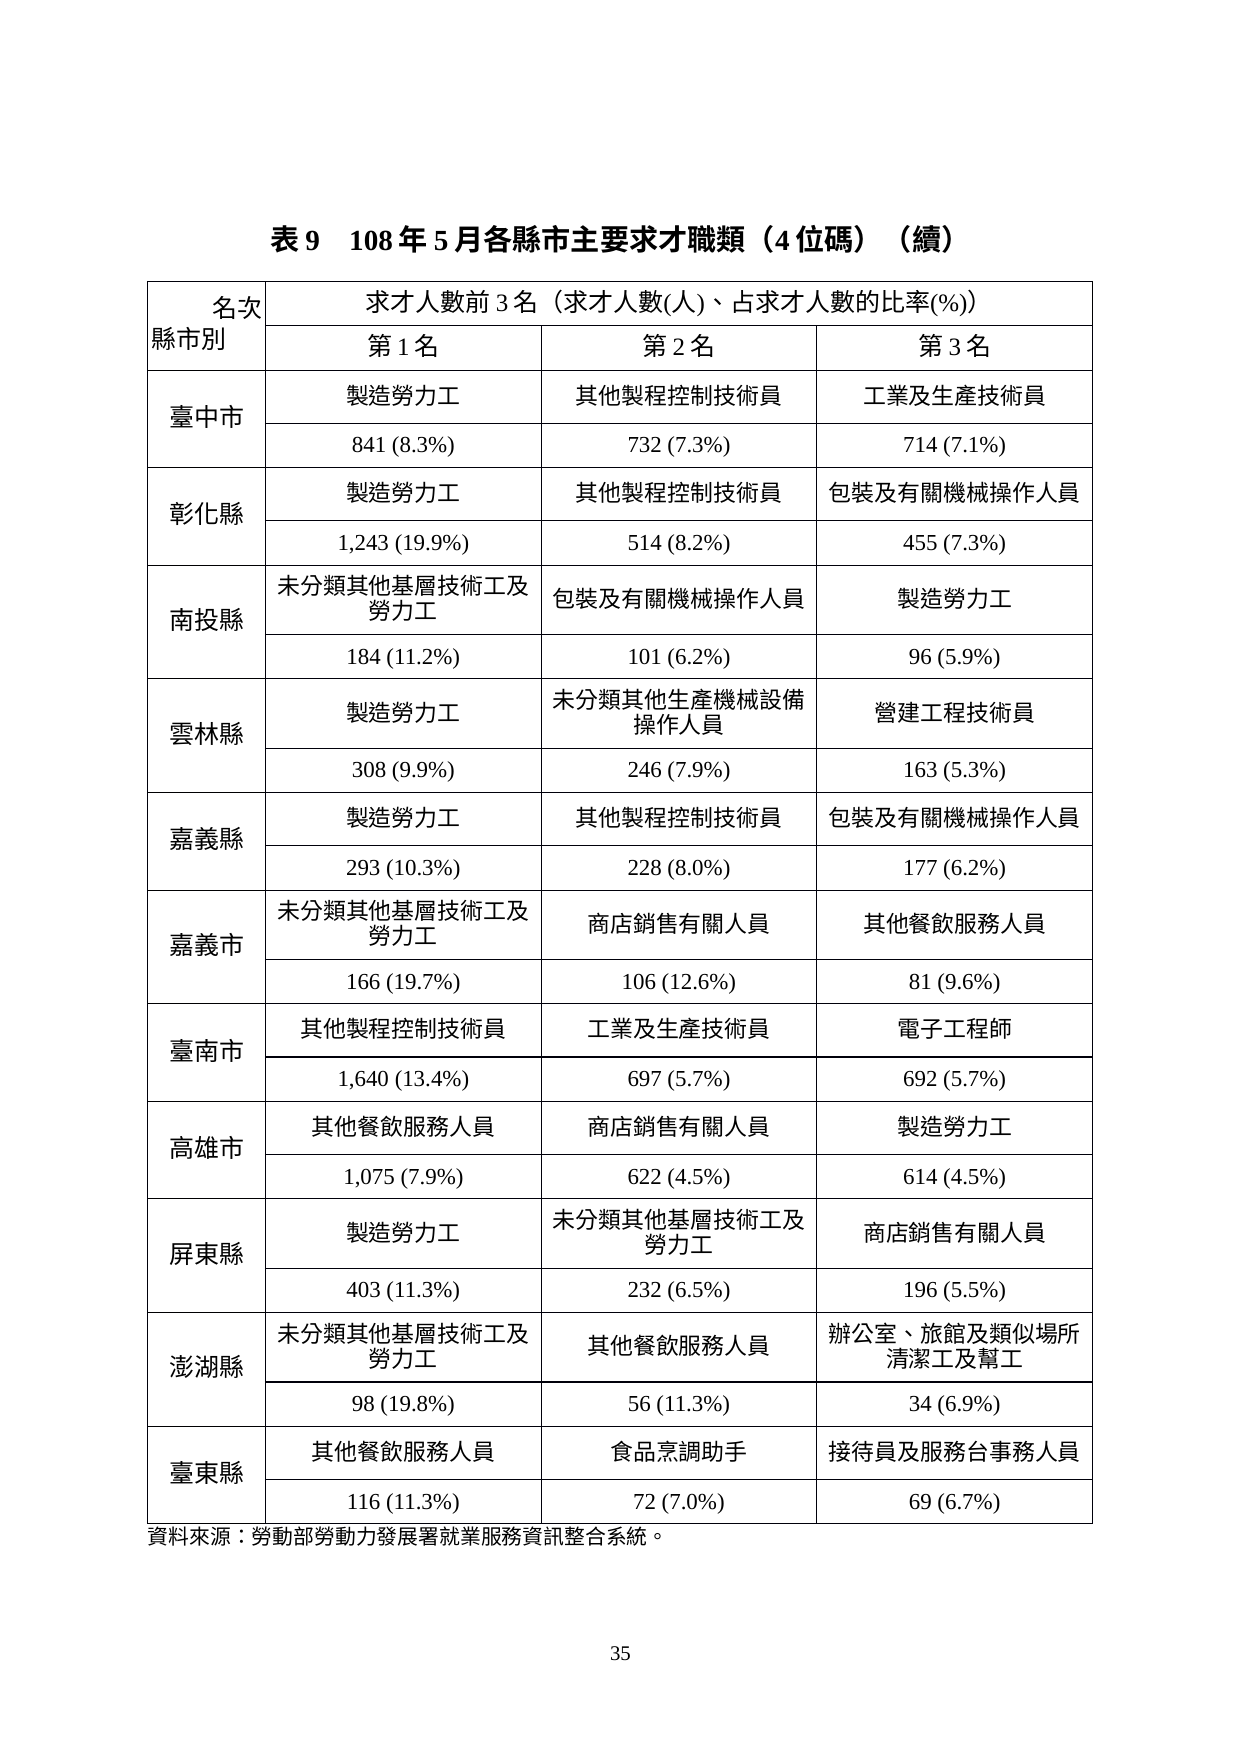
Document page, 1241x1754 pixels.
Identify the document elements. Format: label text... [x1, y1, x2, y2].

table_cell 732 (7.3%) [542, 424, 816, 467]
table_cell 98 (19.8%) [266, 1383, 541, 1426]
table_cell 293 (10.3%) [266, 846, 541, 889]
table_cell 製造勞力工 [266, 679, 541, 748]
table_cell 屏東縣 [148, 1199, 265, 1312]
table_cell 工業及生產技術員 [542, 1004, 816, 1056]
table_cell 臺中市 [148, 371, 265, 467]
table_cell 其他製程控制技術員 [542, 793, 816, 845]
table_cell 其他製程控制技術員 [542, 468, 816, 520]
table_cell 403 (11.3%) [266, 1269, 541, 1312]
table_cell 製造勞力工 [817, 566, 1092, 634]
table_cell 製造勞力工 [266, 1199, 541, 1268]
table_cell 308 (9.9%) [266, 749, 541, 792]
table_cell 第3名 [817, 326, 1092, 369]
table_cell 72 (7.0%) [542, 1480, 816, 1523]
table_cell 其他餐飲服務人員 [266, 1102, 541, 1154]
table_cell 包裝及有關機械操作人員 [817, 468, 1092, 520]
table_cell 455 (7.3%) [817, 521, 1092, 564]
table_cell 116 (11.3%) [266, 1480, 541, 1523]
table_cell 163 (5.3%) [817, 749, 1092, 792]
table_cell 製造勞力工 [266, 793, 541, 845]
table_header 名次 縣市別 [148, 282, 265, 369]
table_cell 未分類其他基層技術工及勞力工 [542, 1199, 816, 1268]
table_cell 1,640 (13.4%) [266, 1058, 541, 1101]
table_cell 614 (4.5%) [817, 1155, 1092, 1198]
table_cell 未分類其他生產機械設備操作人員 [542, 679, 816, 748]
table_cell 辦公室、旅館及類似場所清潔工及幫工 [817, 1313, 1092, 1381]
table_cell 包裝及有關機械操作人員 [542, 566, 816, 634]
table_cell 228 (8.0%) [542, 846, 816, 889]
table_cell 34 (6.9%) [817, 1383, 1092, 1426]
table_cell 166 (19.7%) [266, 960, 541, 1003]
table_cell 其他餐飲服務人員 [542, 1313, 816, 1381]
table_cell 製造勞力工 [817, 1102, 1092, 1154]
table_cell 56 (11.3%) [542, 1383, 816, 1426]
table_cell 714 (7.1%) [817, 424, 1092, 467]
table_cell 南投縣 [148, 566, 265, 678]
table_cell 包裝及有關機械操作人員 [817, 793, 1092, 845]
table_cell 製造勞力工 [266, 371, 541, 423]
table_cell 臺東縣 [148, 1427, 265, 1523]
table_cell 嘉義縣 [148, 793, 265, 889]
table_cell 101 (6.2%) [542, 635, 816, 678]
table_cell 營建工程技術員 [817, 679, 1092, 748]
table_cell 246 (7.9%) [542, 749, 816, 792]
table_cell 工業及生產技術員 [817, 371, 1092, 423]
table_cell 第1名 [266, 326, 541, 369]
table_cell 雲林縣 [148, 679, 265, 792]
table_cell 514 (8.2%) [542, 521, 816, 564]
table_cell 其他製程控制技術員 [266, 1004, 541, 1056]
table_cell 澎湖縣 [148, 1313, 265, 1426]
table_cell 食品烹調助手 [542, 1427, 816, 1479]
text 表9 108年5月各縣市主要求才職類（4位碼）（續） [177, 207, 1063, 261]
table_cell 其他餐飲服務人員 [266, 1427, 541, 1479]
table_cell 622 (4.5%) [542, 1155, 816, 1198]
table_cell 1,075 (7.9%) [266, 1155, 541, 1198]
table_cell 商店銷售有關人員 [542, 891, 816, 959]
table_cell 未分類其他基層技術工及勞力工 [266, 566, 541, 634]
table_cell 81 (9.6%) [817, 960, 1092, 1003]
table_cell 電子工程師 [817, 1004, 1092, 1056]
table_cell 841 (8.3%) [266, 424, 541, 467]
text 資料來源：勞動部勞動力發展署就業服務資訊整合系統。 [147, 1524, 1063, 1549]
table_cell 臺南市 [148, 1004, 265, 1101]
table_cell 製造勞力工 [266, 468, 541, 520]
table_cell 69 (6.7%) [817, 1480, 1092, 1523]
table_cell 232 (6.5%) [542, 1269, 816, 1312]
table_cell 692 (5.7%) [817, 1058, 1092, 1101]
table_header 求才人數前3名（求才人數(人)、占求才人數的比率(%)） [266, 282, 1092, 325]
table_cell 高雄市 [148, 1102, 265, 1198]
table_cell 1,243 (19.9%) [266, 521, 541, 564]
table_cell 177 (6.2%) [817, 846, 1092, 889]
table_cell 196 (5.5%) [817, 1269, 1092, 1312]
table_cell 未分類其他基層技術工及勞力工 [266, 1313, 541, 1381]
table_cell 106 (12.6%) [542, 960, 816, 1003]
table_cell 697 (5.7%) [542, 1058, 816, 1101]
table_cell 第2名 [542, 326, 816, 369]
table_cell 商店銷售有關人員 [817, 1199, 1092, 1268]
table_cell 其他餐飲服務人員 [817, 891, 1092, 959]
table_cell 未分類其他基層技術工及勞力工 [266, 891, 541, 959]
table_cell 商店銷售有關人員 [542, 1102, 816, 1154]
table_cell 接待員及服務台事務人員 [817, 1427, 1092, 1479]
table_cell 184 (11.2%) [266, 635, 541, 678]
table_cell 其他製程控制技術員 [542, 371, 816, 423]
table_cell 嘉義市 [148, 891, 265, 1003]
table_cell 彰化縣 [148, 468, 265, 564]
table_cell 96 (5.9%) [817, 635, 1092, 678]
